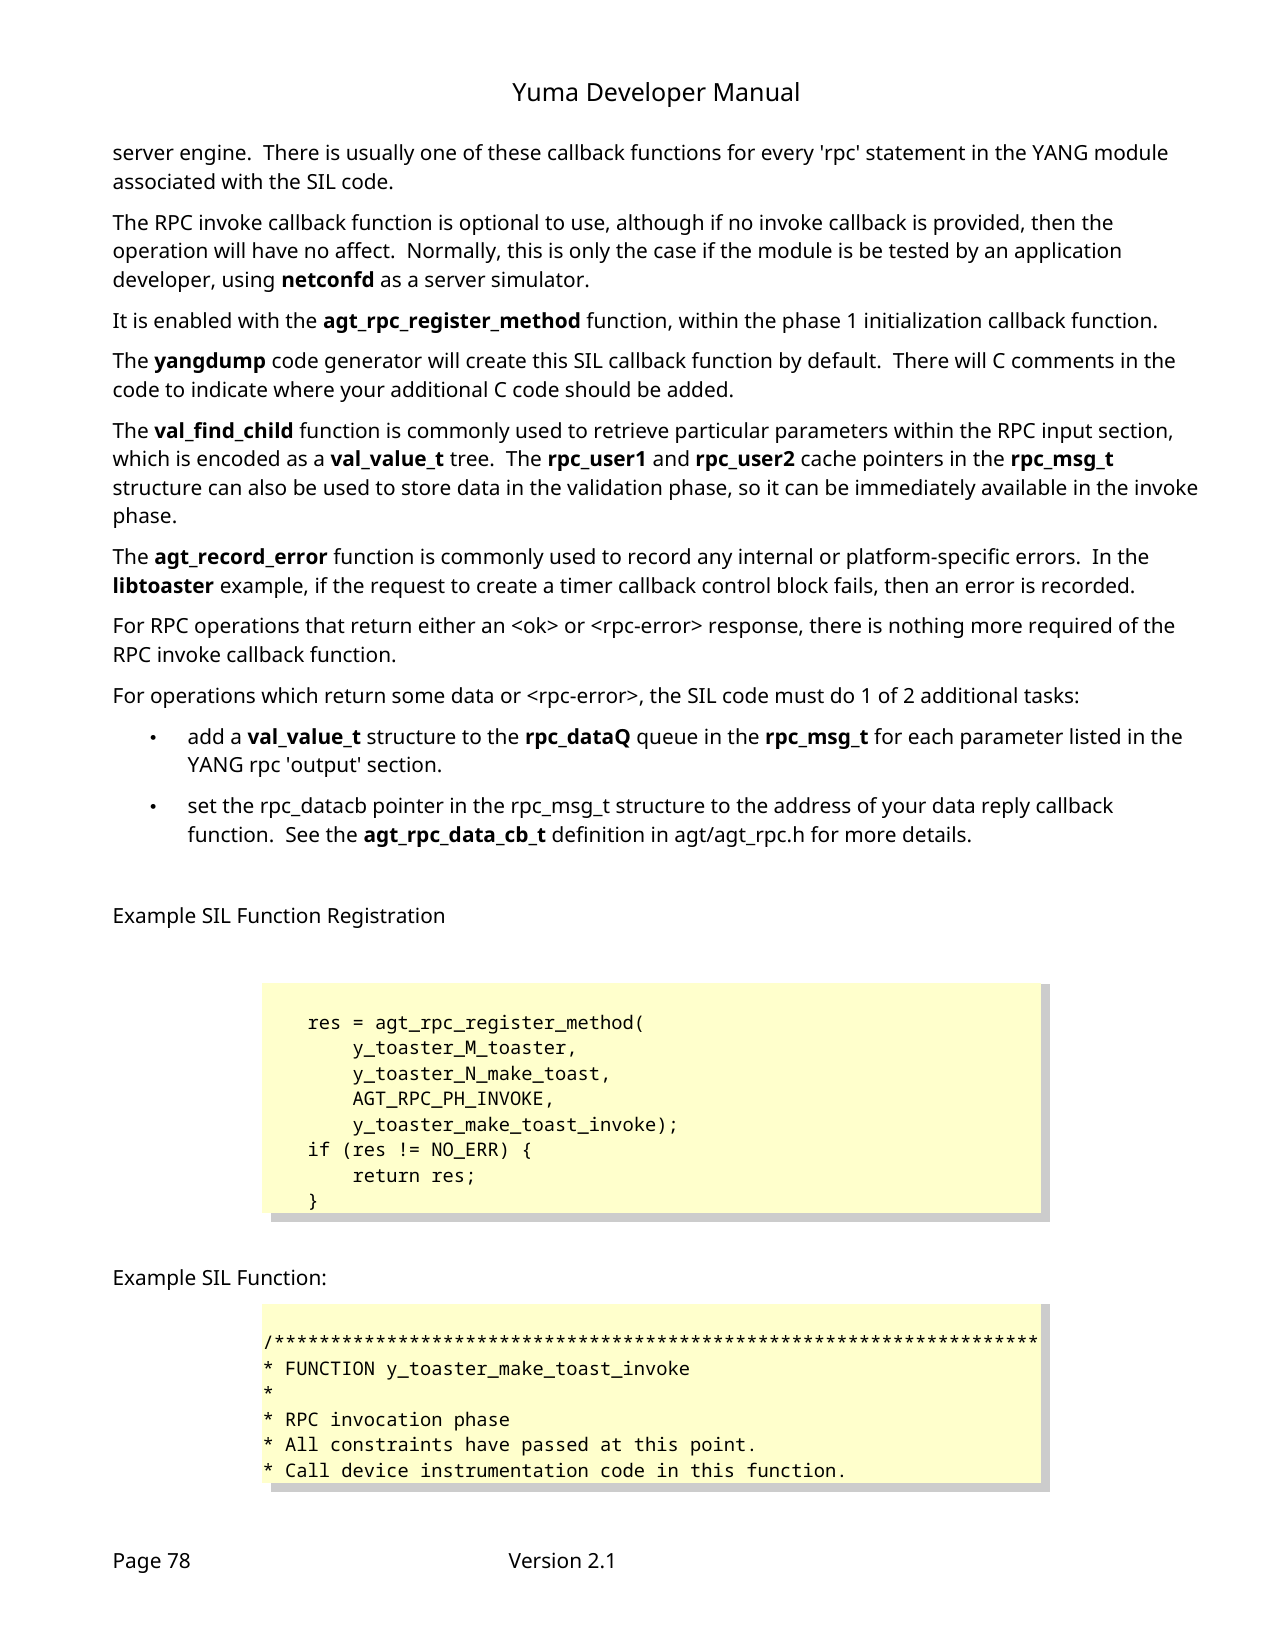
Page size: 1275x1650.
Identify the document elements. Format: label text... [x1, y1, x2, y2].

text The agt_record_error function is commonly used to record any internal or platform-specific errors. In the libtoaster example, if the request to create a timer callback control block fails, then an error is recorded. [112, 542, 1200, 599]
text /******************************************************************** [262, 1329, 1041, 1355]
text Example SIL Function: [112, 1263, 1200, 1292]
list add a val_value_t structure to the rpc_dataQ queue in the rpc_msg_t for each parameter listed in the YANG rpc 'output' section. [150, 722, 1200, 779]
text * Call device instrumentation code in this function. [262, 1457, 1041, 1483]
list set the rpc_datacb pointer in the rpc_msg_t structure to the address of your data reply callback function. See the agt_rpc_data_cb_t definition in agt/agt_rpc.h for more details. [150, 791, 1200, 848]
text * [262, 1381, 1041, 1406]
text server engine. There is usually one of these callback functions for every 'rpc' statement in the YANG module associated with the SIL code. [112, 138, 1200, 195]
text It is enabled with the agt_rpc_register_method function, within the phase 1 initialization callback function. [112, 306, 1200, 334]
text * All constraints have passed at this point. [262, 1432, 1041, 1457]
text AGT_RPC_PH_INVOKE, [262, 1086, 1041, 1111]
text Example SIL Function Registration [112, 902, 1200, 930]
text y_toaster_make_toast_invoke); [262, 1111, 1041, 1137]
text The val_find_child function is commonly used to retrieve particular parameters within the RPC input section, which is encoded as a val_value_t tree. The rpc_user1 and rpc_user2 cache pointers in the rpc_msg_t structure can also be used to store data in the validation phase, so it can be immediately available in the invoke phase. [112, 416, 1200, 530]
text return res; [262, 1162, 1041, 1188]
text y_toaster_M_toaster, [262, 1034, 1041, 1060]
text * RPC invocation phase [262, 1406, 1041, 1432]
text * FUNCTION y_toaster_make_toast_invoke [262, 1355, 1041, 1381]
text The yangdump code generator will create this SIL callback function by default. There will C comments in the code to indicate where your additional C code should be added. [112, 347, 1200, 403]
text For operations which return some data or <rpc-error>, the SIL code must do 1 of 2 additional tasks: [112, 681, 1200, 709]
text For RPC operations that return either an <ok> or <rpc-error> response, there is nothing more required of the RPC invoke callback function. [112, 612, 1200, 668]
text } [262, 1188, 1041, 1213]
text res = agt_rpc_register_method( [262, 1009, 1041, 1034]
text y_toaster_N_make_toast, [262, 1060, 1041, 1086]
text if (res != NO_ERR) { [262, 1137, 1041, 1162]
text The RPC invoke callback function is optional to use, although if no invoke callback is provided, then the operation will have no affect. Normally, this is only the case if the module is be tested by an application developer, using netconfd as a server simulator. [112, 208, 1200, 293]
